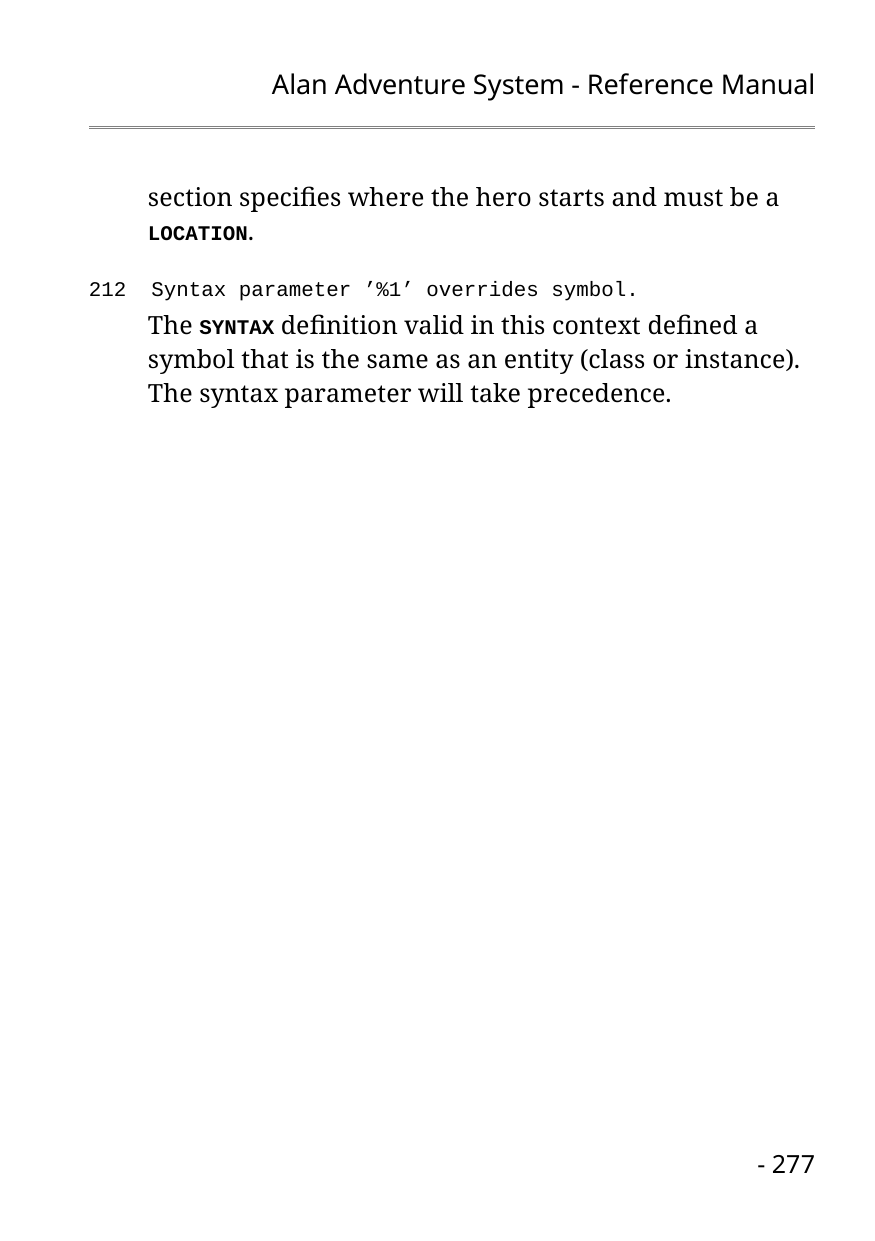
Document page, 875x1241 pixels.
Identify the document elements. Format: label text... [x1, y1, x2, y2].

text 212 Syntax parameter ’%1’ overrides symbol. [88, 278, 815, 302]
text The SYNTAX definition valid in this context defined a symbol that is the same as an entity (class or instance). The syntax param­eter will take precedence. [148, 308, 815, 410]
text section specifies where the hero starts and must be a LOCATION. [148, 180, 815, 248]
